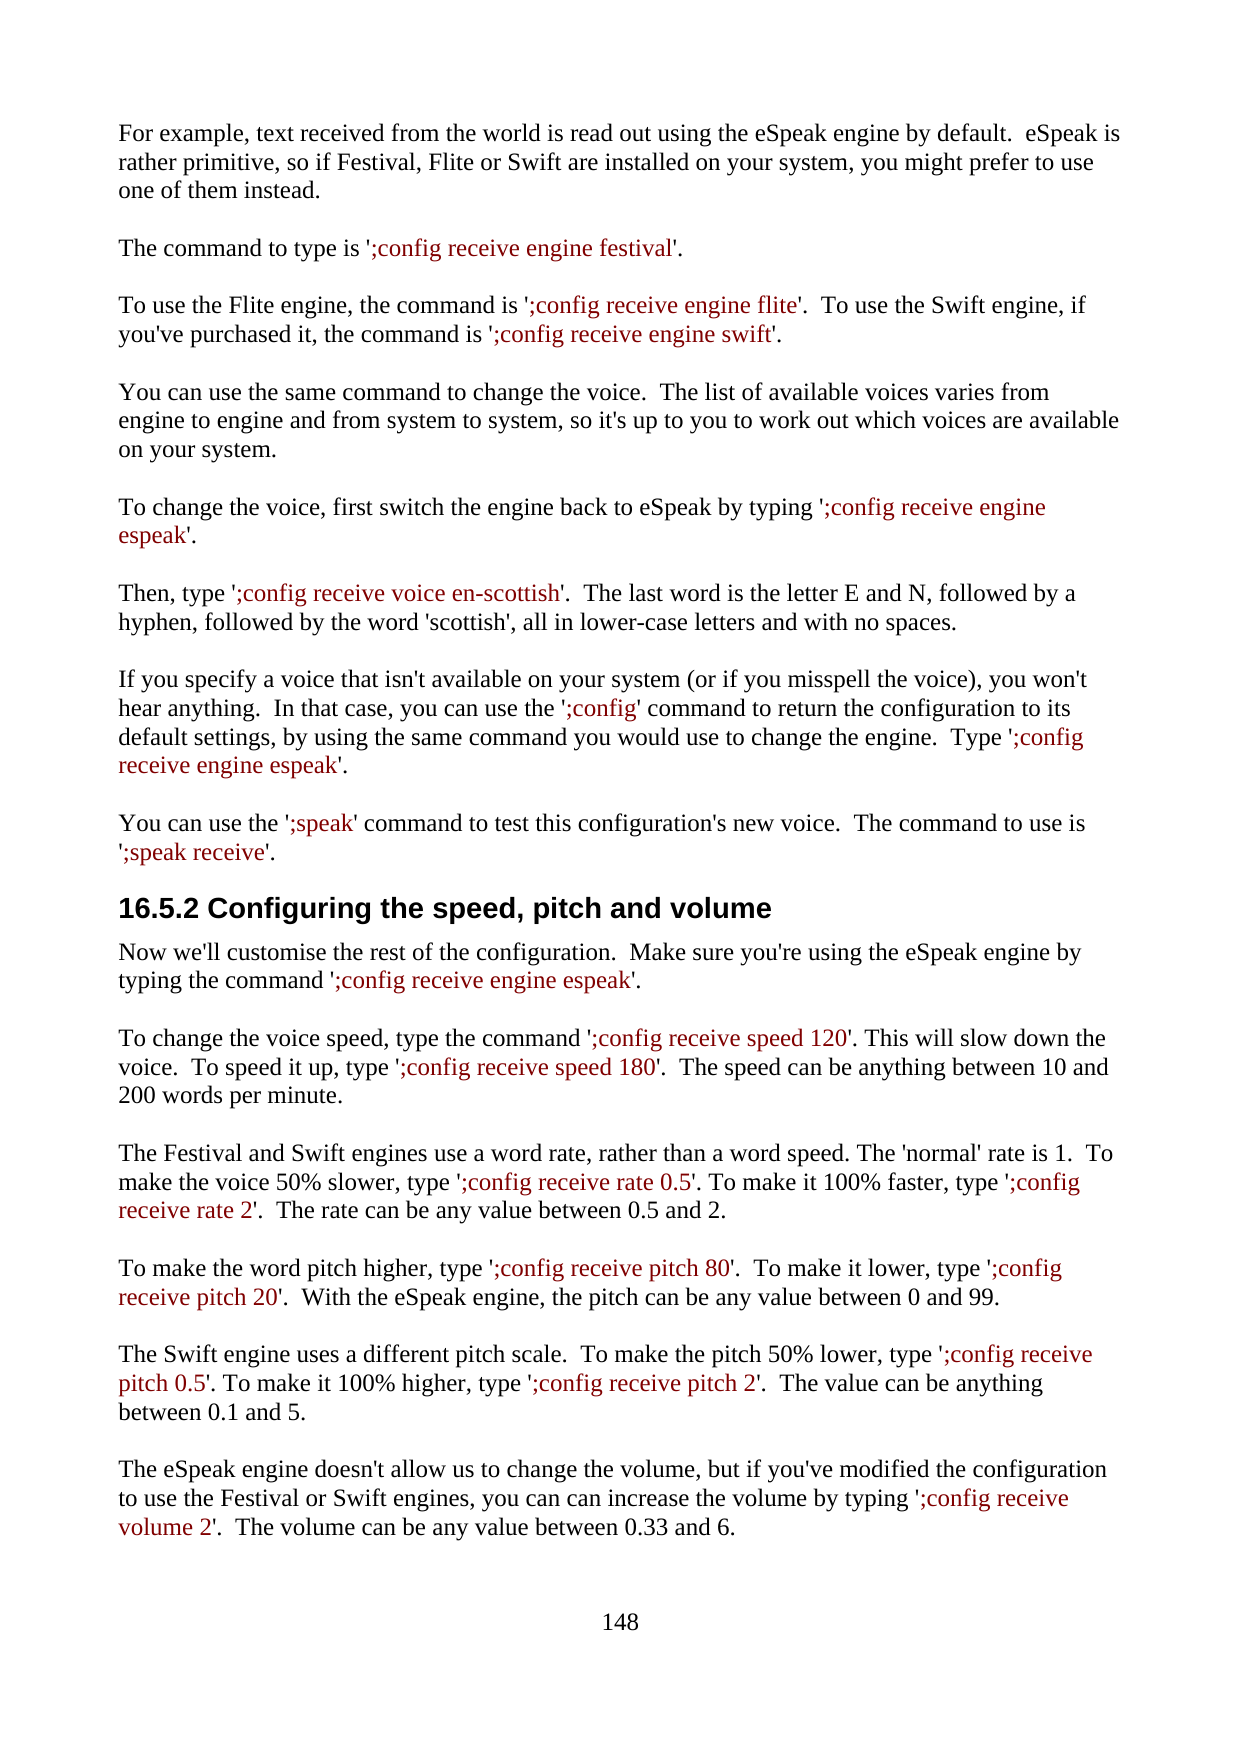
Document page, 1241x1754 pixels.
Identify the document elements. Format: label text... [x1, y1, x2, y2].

text To use the Flite engine, the command is ';config receive engine flite'. To use the Swift engine, if you've purchased it, the command is ';config receive engine swift'. [118, 291, 1122, 348]
text Then, type ';config receive voice en-scottish'. The last word is the letter E and N, followed by a hyphen, followed by the word 'scottish', all in lower-case letters and with no spaces. [118, 578, 1122, 636]
text If you specify a voice that isn't available on your system (or if you misspell the voice), you won't hear anything. In that case, you can use the ';config' command to return the configuration to its default settings, by using the same command you would use to change the engine. Type ';config receive engine espeak'. [118, 664, 1122, 779]
text You can use the ';speak' command to test this configuration's new voice. The command to use is ';speak receive'. [118, 808, 1122, 866]
text You can use the same command to change the voice. The list of available voices varies from engine to engine and from system to system, so it's up to you to work out which voices are available on your system. [118, 377, 1122, 463]
text Now we'll customise the rest of the configuration. Make sure you're using the eSpeak engine by typing the command ';config receive engine espeak'. [118, 937, 1122, 994]
text To make the word pitch higher, type ';config receive pitch 80'. To make it lower, type ';config receive pitch 20'. With the eSpeak engine, the pitch can be any value between 0 and 99. [118, 1253, 1122, 1310]
subtitle 16.5.2 Configuring the speed, pitch and volume [118, 891, 1122, 924]
text The eSpeak engine doesn't allow us to change the volume, but if you've modified the configuration to use the Festival or Swift engines, you can can increase the volume by typing ';config receive volume 2'. The volume can be any value between 0.33 and 6. [118, 1454, 1122, 1540]
text The command to type is ';config receive engine festival'. [118, 233, 1122, 262]
text To change the voice speed, type the command ';config receive speed 120'. This will slow down the voice. To speed it up, type ';config receive speed 180'. The speed can be anything between 10 and 200 words per minute. [118, 1023, 1122, 1109]
text For example, text received from the world is read out using the eSpeak engine by default. eSpeak is rather primitive, so if Festival, Flite or Swift are installed on your system, you might prefer to use one of them instead. [118, 118, 1122, 204]
text The Swift engine uses a different pitch scale. To make the pitch 50% lower, type ';config receive pitch 0.5'. To make it 100% higher, type ';config receive pitch 2'. The value can be anything between 0.1 and 5. [118, 1339, 1122, 1425]
text To change the voice, first switch the engine back to eSpeak by typing ';config receive engine espeak'. [118, 492, 1122, 549]
text The Festival and Swift engines use a word rate, rather than a word speed. The 'normal' rate is 1. To make the voice 50% slower, type ';config receive rate 0.5'. To make it 100% faster, type ';config receive rate 2'. The rate can be any value between 0.5 and 2. [118, 1138, 1122, 1224]
